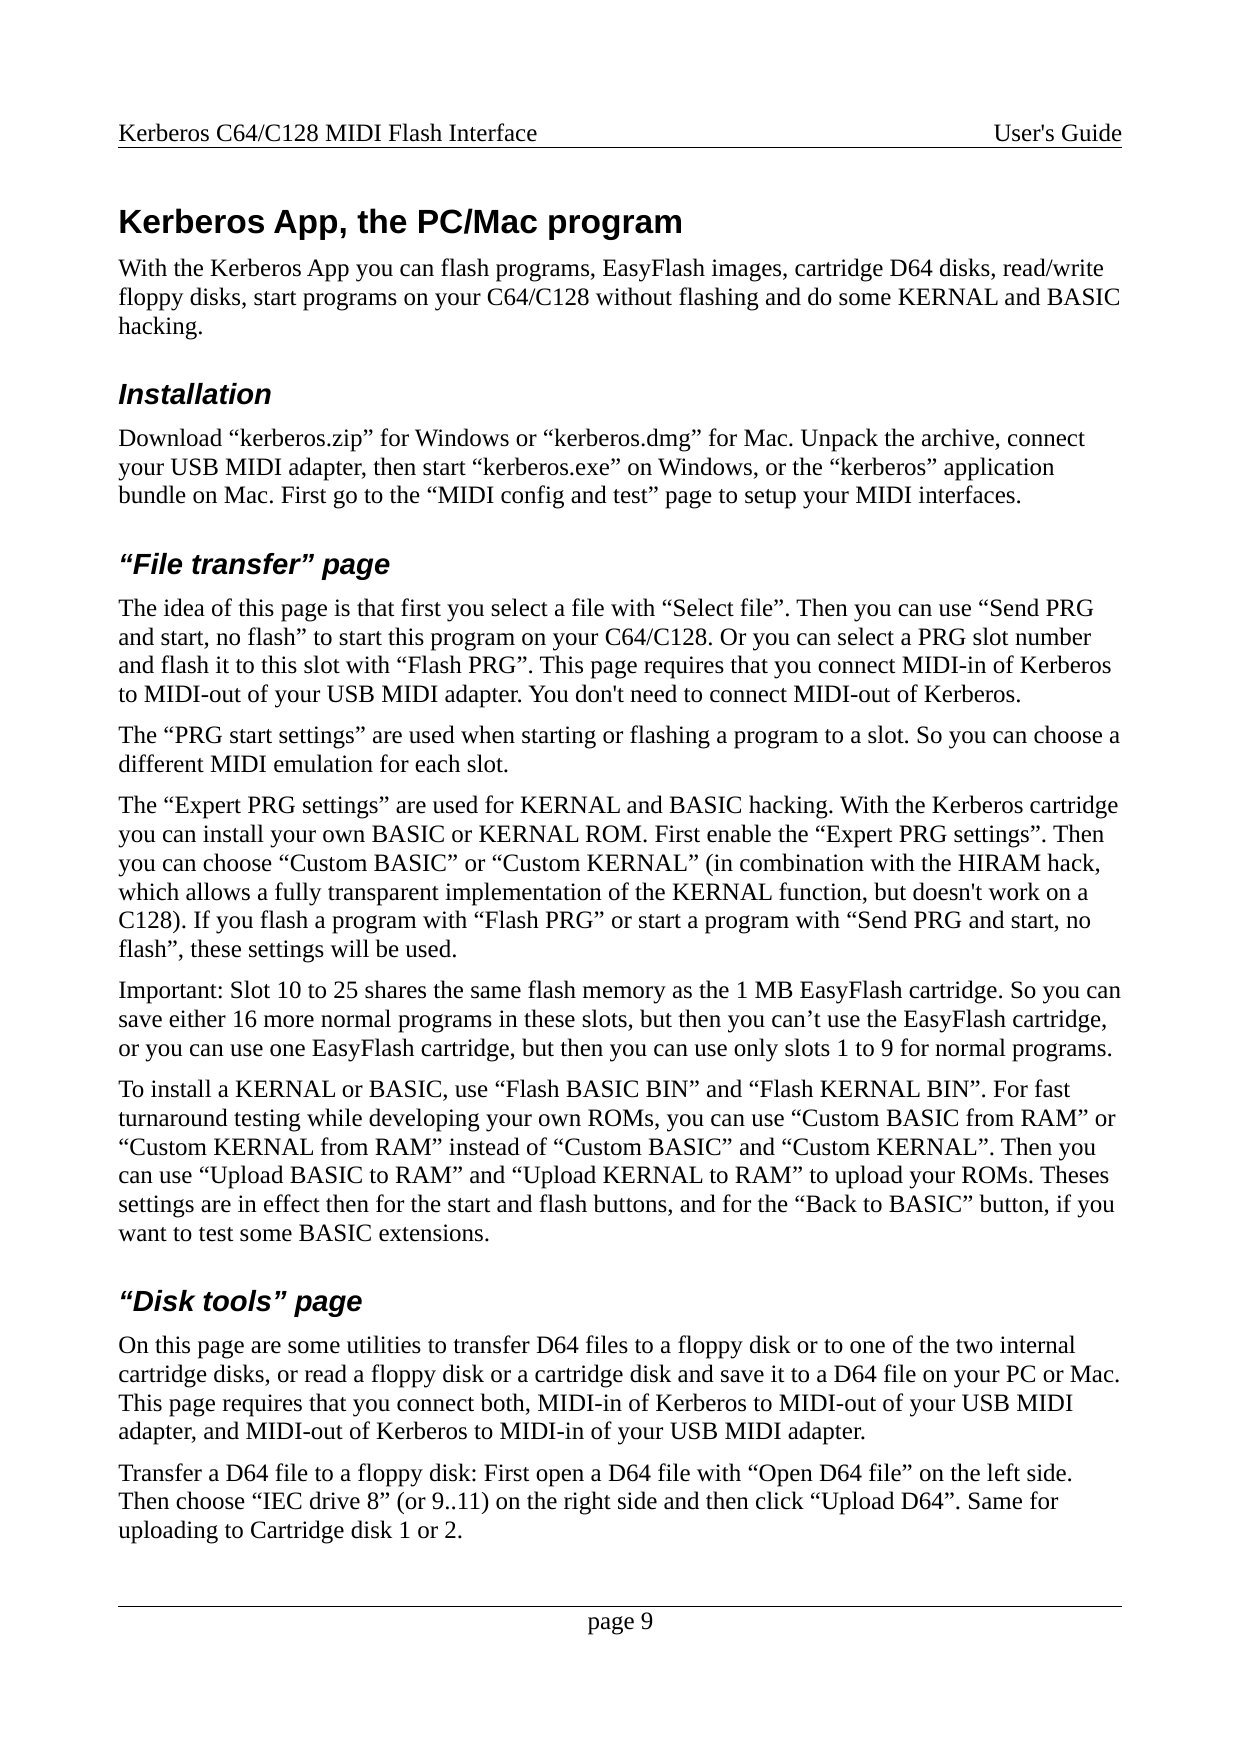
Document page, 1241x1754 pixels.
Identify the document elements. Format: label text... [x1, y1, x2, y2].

subtitle “Disk tools” page [118, 1284, 1122, 1318]
text The idea of this page is that first you select a file with “Select file”. Then you can use “Send PRG and start, no flash” to start this program on your C64/C128. Or you can select a PRG slot number and flash it to this slot with “Flash PRG”. This page requires that you connect MIDI-in of Kerberos to MIDI-out of your USB MIDI adapter. You don't need to connect MIDI-out of Kerberos. [118, 593, 1122, 708]
subtitle “File transfer” page [118, 547, 1122, 580]
text The “PRG start settings” are used when starting or flashing a program to a slot. So you can choose a different MIDI emulation for each slot. [118, 720, 1122, 778]
text With the Kerberos App you can flash programs, EasyFlash images, cartridge D64 disks, read/write floppy disks, start programs on your C64/C128 without flashing and do some KERNAL and BASIC hacking. [118, 253, 1122, 339]
text Transfer a D64 file to a floppy disk: First open a D64 file with “Open D64 file” on the left side. Then choose “IEC drive 8” (or 9..11) on the right side and then click “Upload D64”. Same for uploading to Cartridge disk 1 or 2. [118, 1458, 1122, 1544]
text Download “kerberos.zip” for Windows or “kerberos.dmg” for Mac. Unpack the archive, connect your USB MIDI adapter, then start “kerberos.exe” on Windows, or the “kerberos” application bundle on Mac. First go to the “MIDI config and test” page to setup your MIDI interfaces. [118, 423, 1122, 509]
text On this page are some utilities to transfer D64 files to a floppy disk or to one of the two internal cartridge disks, or read a floppy disk or a cartridge disk and save it to a D64 file on your PC or Mac. This page requires that you connect both, MIDI-in of Kerberos to MIDI-out of your USB MIDI adapter, and MIDI-out of Kerberos to MIDI-in of your USB MIDI adapter. [118, 1330, 1122, 1445]
text Important: Slot 10 to 25 shares the same flash memory as the 1 MB EasyFlash cartridge. So you can save either 16 more normal programs in these slots, but then you can’t use the EasyFlash cartridge, or you can use one EasyFlash cartridge, but then you can use only slots 1 to 9 for normal programs. [118, 975, 1122, 1062]
text The “Expert PRG settings” are used for KERNAL and BASIC hacking. With the Kerberos cartridge you can install your own BASIC or KERNAL ROM. First enable the “Expert PRG settings”. Then you can choose “Custom BASIC” or “Custom KERNAL” (in combination with the HIRAM hack, which allows a fully transparent implementation of the KERNAL function, but doesn't work on a C128). If you flash a program with “Flash PRG” or start a program with “Send PRG and start, no flash”, these settings will be used. [118, 790, 1122, 963]
subtitle Kerberos App, the PC/Mac program [118, 202, 1122, 241]
text To install a KERNAL or BASIC, use “Flash BASIC BIN” and “Flash KERNAL BIN”. For fast turnaround testing while developing your own ROMs, you can use “Custom BASIC from RAM” or “Custom KERNAL from RAM” instead of “Custom BASIC” and “Custom KERNAL”. Then you can use “Upload BASIC to RAM” and “Upload KERNAL to RAM” to upload your ROMs. Theses settings are in effect then for the start and flash buttons, and for the “Back to BASIC” button, if you want to test some BASIC extensions. [118, 1074, 1122, 1247]
subtitle Installation [118, 377, 1122, 411]
